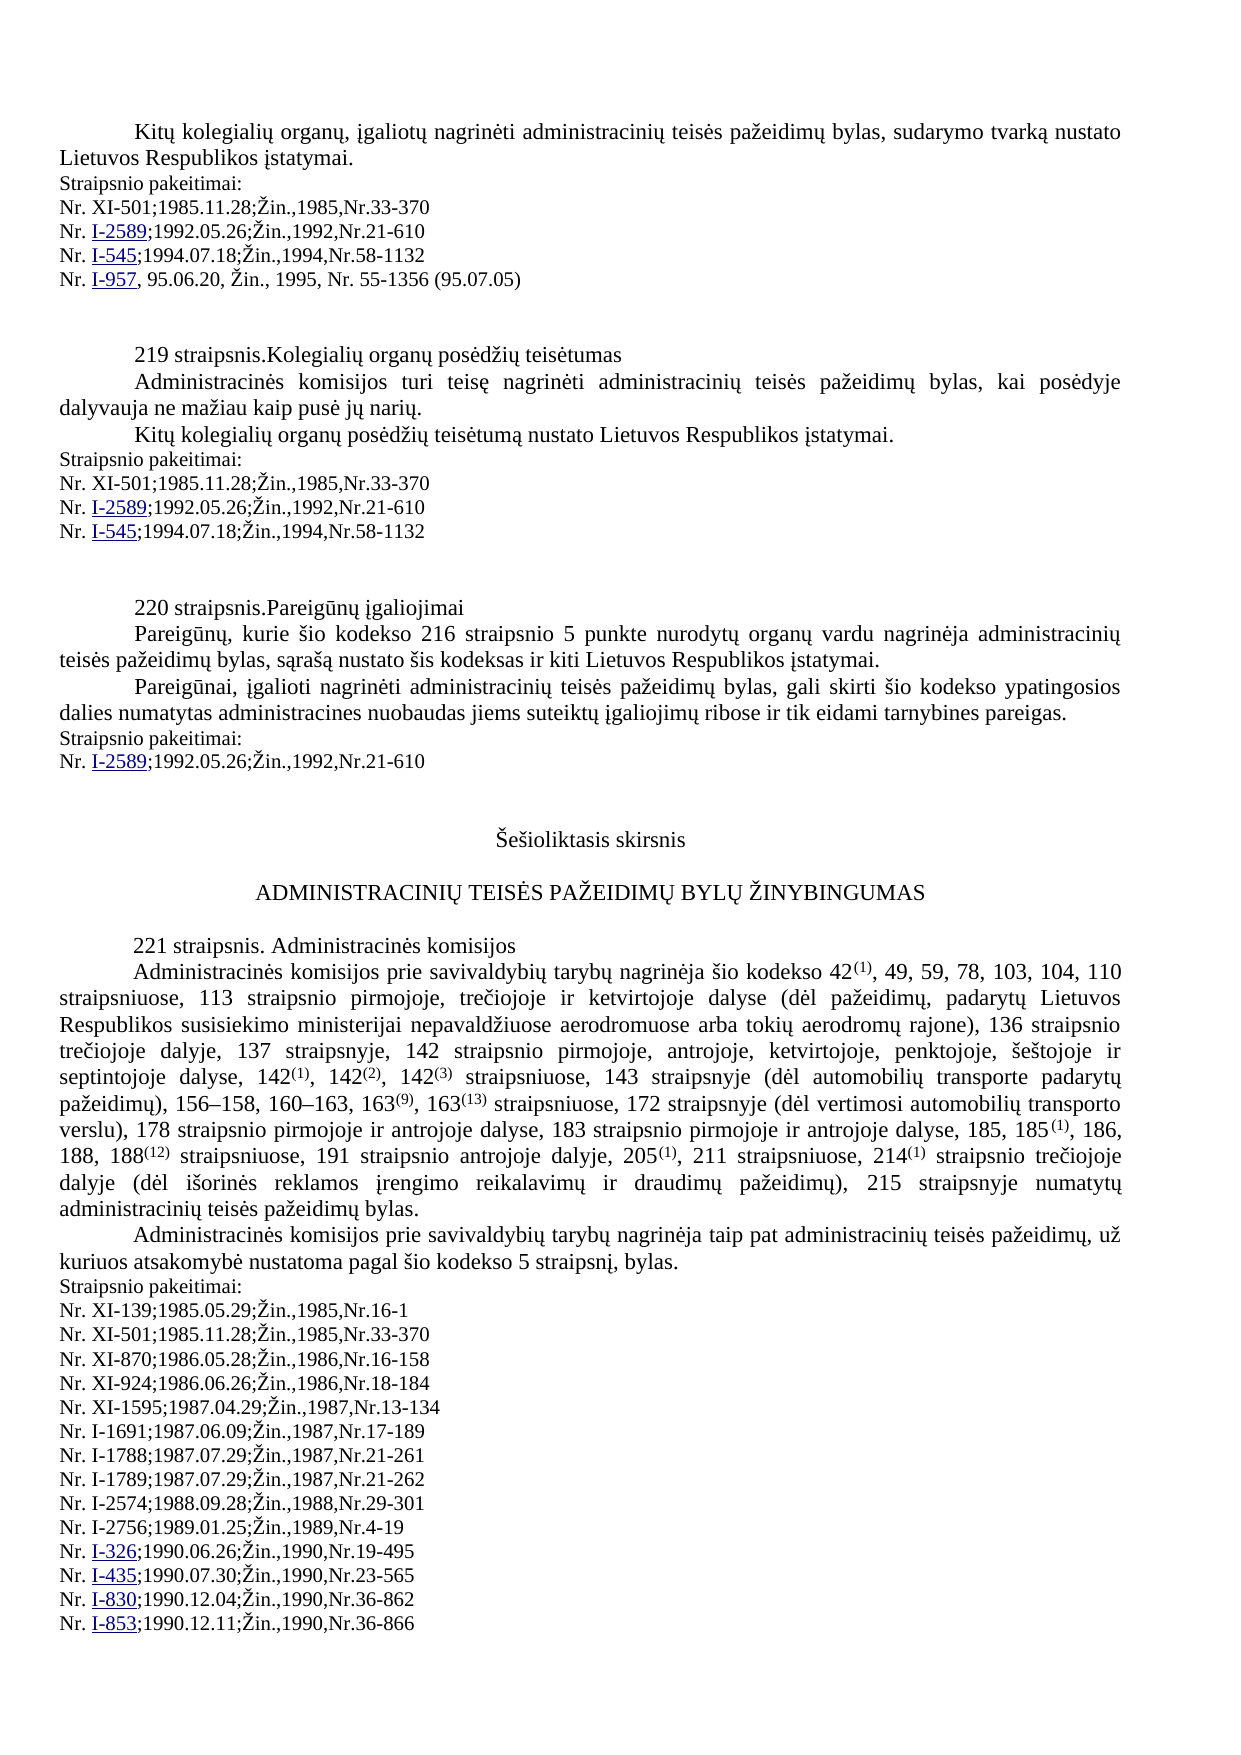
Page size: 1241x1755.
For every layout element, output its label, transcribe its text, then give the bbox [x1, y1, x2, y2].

text Šešioliktasis skirsnis [59, 826, 1122, 853]
text Nr. I-957, 95.06.20, Žin., 1995, Nr. 55-1356 (95.07.05) [59, 267, 1122, 291]
text Nr. XI-501;1985.11.28;Žin.,1985,Nr.33-370 [59, 471, 1122, 495]
text Straipsnio pakeitimai: [59, 171, 1122, 195]
text Nr. XI-501;1985.11.28;Žin.,1985,Nr.33-370 [59, 1322, 1122, 1346]
text Straipsnio pakeitimai: [59, 725, 1122, 749]
text Nr. XI-501;1985.11.28;Žin.,1985,Nr.33-370 [59, 195, 1122, 219]
text Pareigūnų, kurie šio kodekso 216 straipsnio 5 punkte nurodytų organų vardu nagrinėja administracinių teisės pažeidimų bylas, sąrašą nustato šis kodeksas ir kiti Lietuvos Respublikos įstatymai. [59, 620, 1122, 673]
text Nr. XI-1595;1987.04.29;Žin.,1987,Nr.13-134 [59, 1394, 1122, 1419]
text Nr. I-830;1990.12.04;Žin.,1990,Nr.36-862 [59, 1587, 1122, 1611]
text 221 straipsnis. Administracinės komisijos [59, 932, 1122, 958]
text Nr. I-435;1990.07.30;Žin.,1990,Nr.23-565 [59, 1563, 1122, 1587]
text Nr. I-2589;1992.05.26;Žin.,1992,Nr.21-610 [59, 495, 1122, 519]
text Nr. XI-924;1986.06.26;Žin.,1986,Nr.18-184 [59, 1371, 1122, 1394]
text Kitų kolegialių organų posėdžių teisėtumą nustato Lietuvos Respublikos įstatymai. [59, 421, 1122, 447]
text Nr. I-545;1994.07.18;Žin.,1994,Nr.58-1132 [59, 519, 1122, 543]
text Nr. I-2756;1989.01.25;Žin.,1989,Nr.4-19 [59, 1515, 1122, 1539]
text Straipsnio pakeitimai: [59, 447, 1122, 471]
text Nr. I-853;1990.12.11;Žin.,1990,Nr.36-866 [59, 1611, 1122, 1635]
text Nr. I-2574;1988.09.28;Žin.,1988,Nr.29-301 [59, 1491, 1122, 1515]
text ADMINISTRACINIŲ TEISĖS PAŽEIDIMŲ BYLŲ ŽINYBINGUMAS [59, 879, 1122, 905]
text Nr. I-1789;1987.07.29;Žin.,1987,Nr.21-262 [59, 1467, 1122, 1491]
text Nr. I-2589;1992.05.26;Žin.,1992,Nr.21-610 [59, 219, 1122, 243]
text Administracinės komisijos prie savivaldybių tarybų nagrinėja taip pat administracinių teisės pažeidimų, už kuriuos atsakomybė nustatoma pagal šio kodekso 5 straipsnį, bylas. [59, 1222, 1122, 1274]
text Administracinės komisijos turi teisę nagrinėti administracinių teisės pažeidimų bylas, kai posėdyje dalyvauja ne mažiau kaip pusė jų narių. [59, 368, 1122, 421]
text Pareigūnai, įgalioti nagrinėti administracinių teisės pažeidimų bylas, gali skirti šio kodekso ypatingosios dalies numatytas administracines nuobaudas jiems suteiktų įgaliojimų ribose ir tik eidami tarnybines pareigas. [59, 673, 1122, 725]
text Kitų kolegialių organų, įgaliotų nagrinėti administracinių teisės pažeidimų bylas, sudarymo tvarką nustato Lietuvos Respublikos įstatymai. [59, 118, 1122, 171]
text Nr. XI-139;1985.05.29;Žin.,1985,Nr.16-1 [59, 1298, 1122, 1322]
text Straipsnio pakeitimai: [59, 1274, 1122, 1298]
text Nr. I-326;1990.06.26;Žin.,1990,Nr.19-495 [59, 1539, 1122, 1563]
text Administracinės komisijos prie savivaldybių tarybų nagrinėja šio kodekso 42(1), 49, 59, 78, 103, 104, 110 straipsniuose, 113 straipsnio pirmojoje, trečiojoje ir ketvirtojoje dalyse (dėl pažeidimų, padarytų Lietuvos Respublikos susisiekimo ministerijai nepavaldžiuose aerodromuose arba tokių aerodromų rajone), 136 straipsnio trečiojoje dalyje, 137 straipsnyje, 142 straipsnio pirmojoje, antrojoje, ketvirtojoje, penktojoje, šeštojoje ir septintojoje dalyse, 142(1), 142(2), 142(3) straipsniuose, 143 straipsnyje (dėl automobilių transporte padarytų pažeidimų), 156–158, 160–163, 163(9), 163(13) straipsniuose, 172 straipsnyje (dėl vertimosi automobilių transporto verslu), 178 straipsnio pirmojoje ir antrojoje dalyse, 183 straipsnio pirmojoje ir antrojoje dalyse, 185, 185(1), 186, 188, 188(12) straipsniuose, 191 straipsnio antrojoje dalyje, 205(1), 211 straipsniuose, 214(1) straipsnio trečiojoje dalyje (dėl išorinės reklamos įrengimo reikalavimų ir draudimų pažeidimų), 215 straipsnyje numatytų administracinių teisės pažeidimų bylas. [59, 958, 1122, 1222]
text Nr. XI-870;1986.05.28;Žin.,1986,Nr.16-158 [59, 1346, 1122, 1371]
text Nr. I-1691;1987.06.09;Žin.,1987,Nr.17-189 [59, 1419, 1122, 1443]
text Nr. I-2589;1992.05.26;Žin.,1992,Nr.21-610 [59, 749, 1122, 773]
text Nr. I-545;1994.07.18;Žin.,1994,Nr.58-1132 [59, 243, 1122, 267]
text Nr. I-1788;1987.07.29;Žin.,1987,Nr.21-261 [59, 1443, 1122, 1467]
text 220 straipsnis.Pareigūnų įgaliojimai [59, 594, 1122, 620]
text 219 straipsnis.Kolegialių organų posėdžių teisėtumas [59, 342, 1122, 368]
